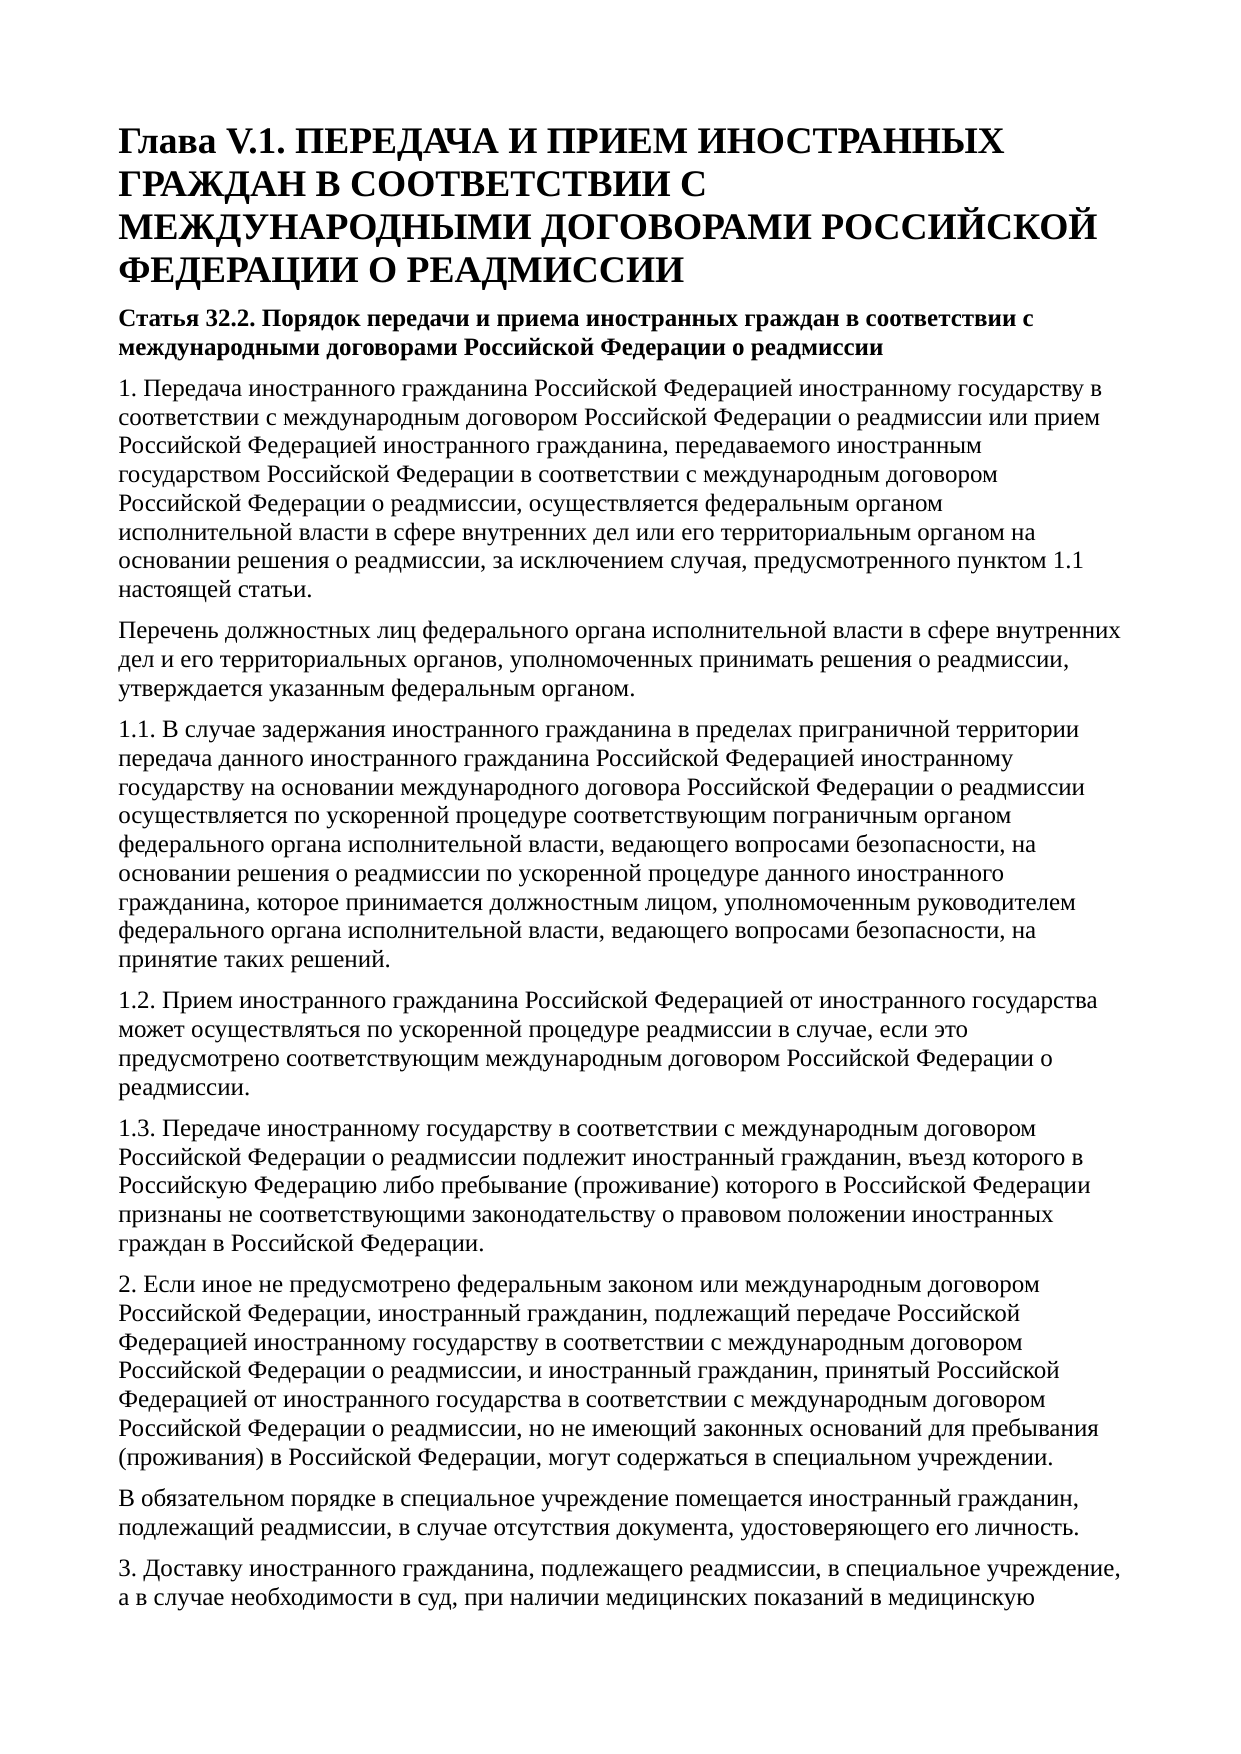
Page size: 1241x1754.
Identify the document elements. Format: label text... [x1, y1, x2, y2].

subtitle Глава V.1. ПЕРЕДАЧА И ПРИЕМ ИНОСТРАННЫХ ГРАЖДАН В СООТВЕТСТВИИ С МЕЖДУНАРОДНЫМИ ДОГОВОРАМИ РОССИЙСКОЙ ФЕДЕРАЦИИ О РЕАДМИССИИ [118, 118, 1122, 291]
text 1.1. В случае задержания иностранного гражданина в пределах приграничной территории передача данного иностранного гражданина Российской Федерацией иностранному государству на основании международного договора Российской Федерации о реадмиссии осуществляется по ускоренной процедуре соответствующим пограничным органом федерального органа исполнительной власти, ведающего вопросами безопасности, на основании решения о реадмиссии по ускоренной процедуре данного иностранного гражданина, которое принимается должностным лицом, уполномоченным руководителем федерального органа исполнительной власти, ведающего вопросами безопасности, на принятие таких решений. [118, 714, 1122, 973]
text Статья 32.2. Порядок передачи и приема иностранных граждан в соответствии с международными договорами Российской Федерации о реадмиссии [118, 303, 1122, 361]
text В обязательном порядке в специальное учреждение помещается иностранный гражданин, подлежащий реадмиссии, в случае отсутствия документа, удостоверяющего его личность. [118, 1483, 1122, 1541]
text 1.3. Передаче иностранному государству в соответствии с международным договором Российской Федерации о реадмиссии подлежит иностранный гражданин, въезд которого в Российскую Федерацию либо пребывание (проживание) которого в Российской Федерации признаны не соответствующими законодательству о правовом положении иностранных граждан в Российской Федерации. [118, 1113, 1122, 1257]
text 1.2. Прием иностранного гражданина Российской Федерацией от иностранного государства может осуществляться по ускоренной процедуре реадмиссии в случае, если это предусмотрено соответствующим международным договором Российской Федерации о реадмиссии. [118, 986, 1122, 1101]
text Перечень должностных лиц федерального органа исполнительной власти в сфере внутренних дел и его территориальных органов, уполномоченных принимать решения о реадмиссии, утверждается указанным федеральным органом. [118, 616, 1122, 702]
text 3. Доставку иностранного гражданина, подлежащего реадмиссии, в специальное учреждение, а в случае необходимости в суд, при наличии медицинских показаний в медицинскую [118, 1553, 1122, 1611]
text 2. Если иное не предусмотрено федеральным законом или международным договором Российской Федерации, иностранный гражданин, подлежащий передаче Российской Федерацией иностранному государству в соответствии с международным договором Российской Федерации о реадмиссии, и иностранный гражданин, принятый Российской Федерацией от иностранного государства в соответствии с международным договором Российской Федерации о реадмиссии, но не имеющий законных оснований для пребывания (проживания) в Российской Федерации, могут содержаться в специальном учреждении. [118, 1269, 1122, 1471]
text 1. Передача иностранного гражданина Российской Федерацией иностранному государству в соответствии с международным договором Российской Федерации о реадмиссии или прием Российской Федерацией иностранного гражданина, передаваемого иностранным государством Российской Федерации в соответствии с международным договором Российской Федерации о реадмиссии, осуществляется федеральным органом исполнительной власти в сфере внутренних дел или его территориальным органом на основании решения о реадмиссии, за исключением случая, предусмотренного пунктом 1.1 настоящей статьи. [118, 373, 1122, 603]
